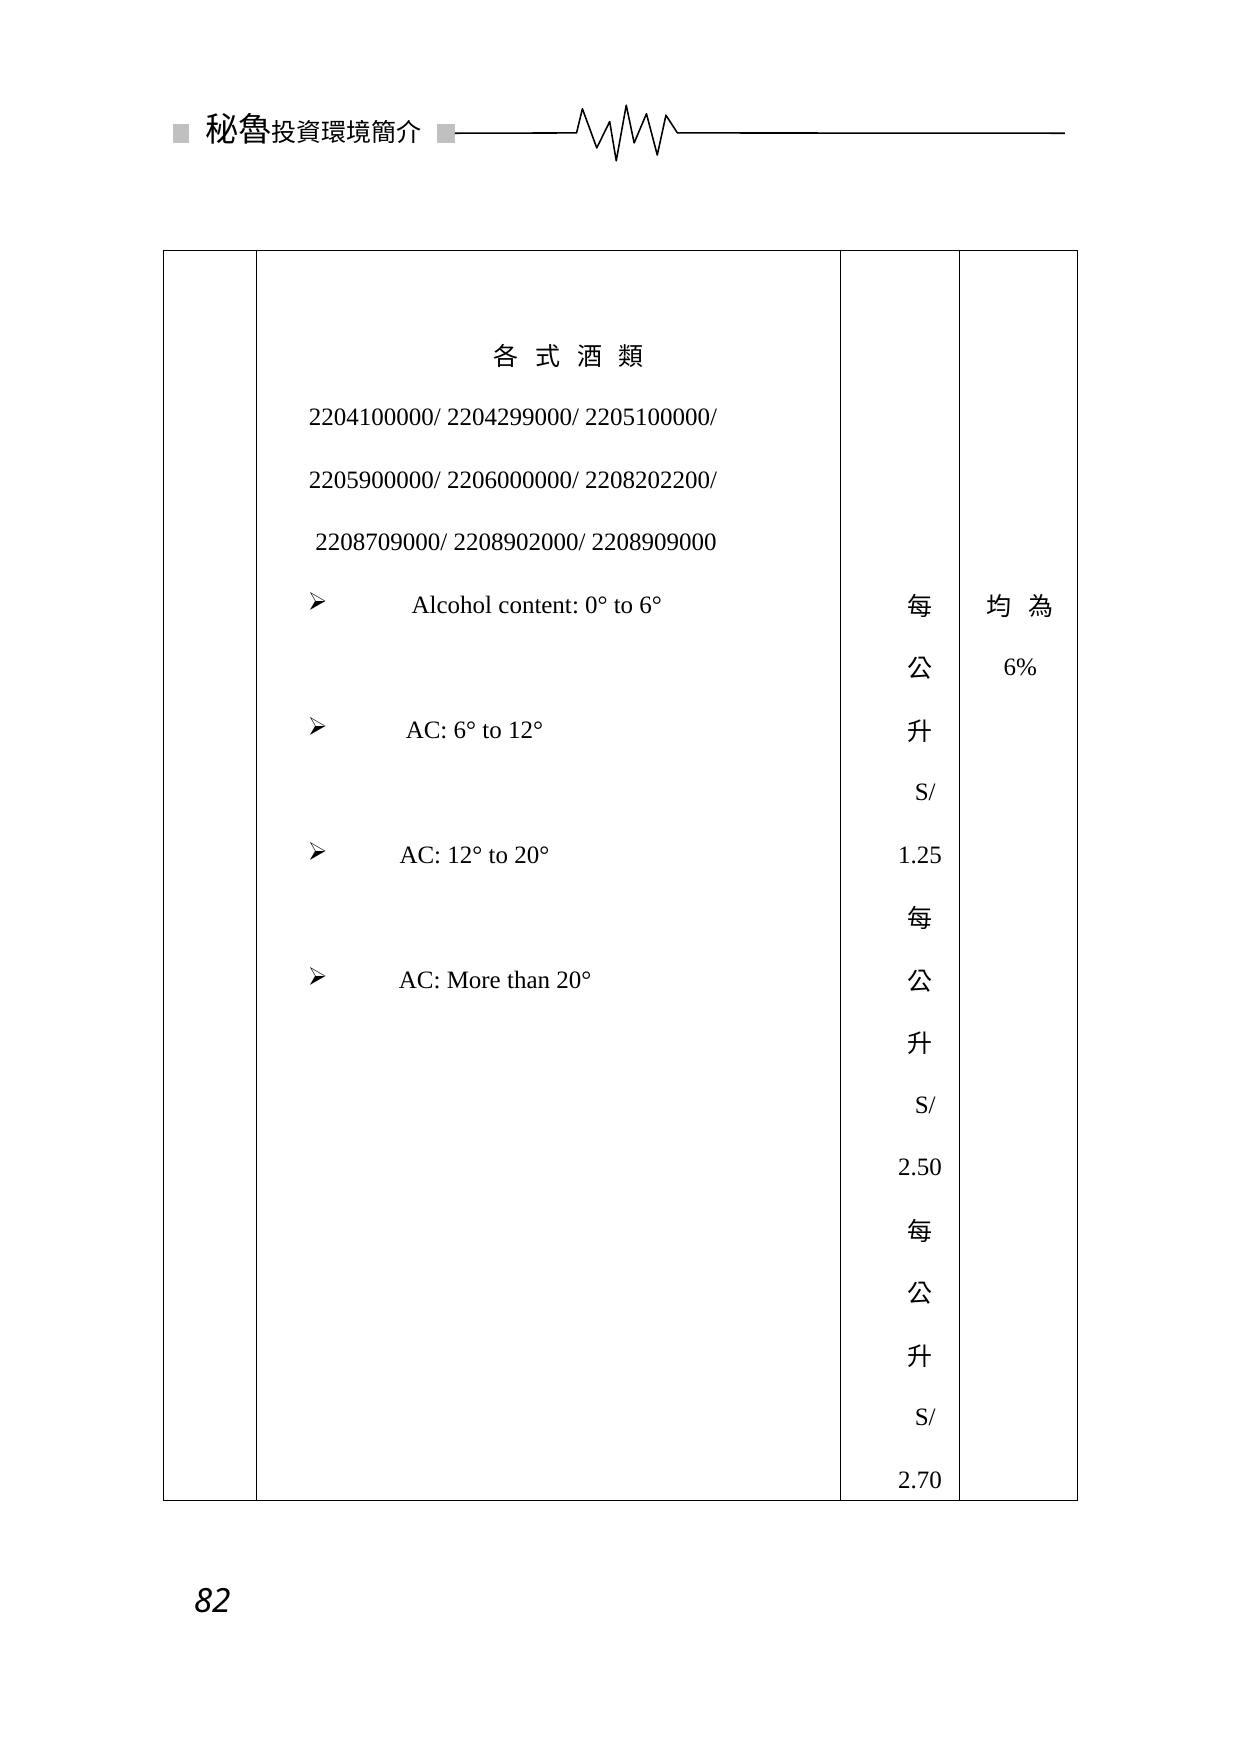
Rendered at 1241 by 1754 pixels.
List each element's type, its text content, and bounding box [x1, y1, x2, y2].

table_cell 每公升S/ 1.25 每公升S/ 2.50 每公升S/ 2.70 [841, 251, 959, 1500]
table_cell 均為6% [960, 251, 1077, 1500]
table_cell [164, 251, 256, 1500]
table_cell 各式酒類 2204100000/ 2204299000/ 2205100000/ 2205900000/ 2206000000/ 2208202200/ 2208709000/ 2208902000/ 2208909000 Alcohol content: 0° to 6° AC: 6° to 12° AC: 12° to 20° AC: More than 20° [257, 251, 840, 1500]
